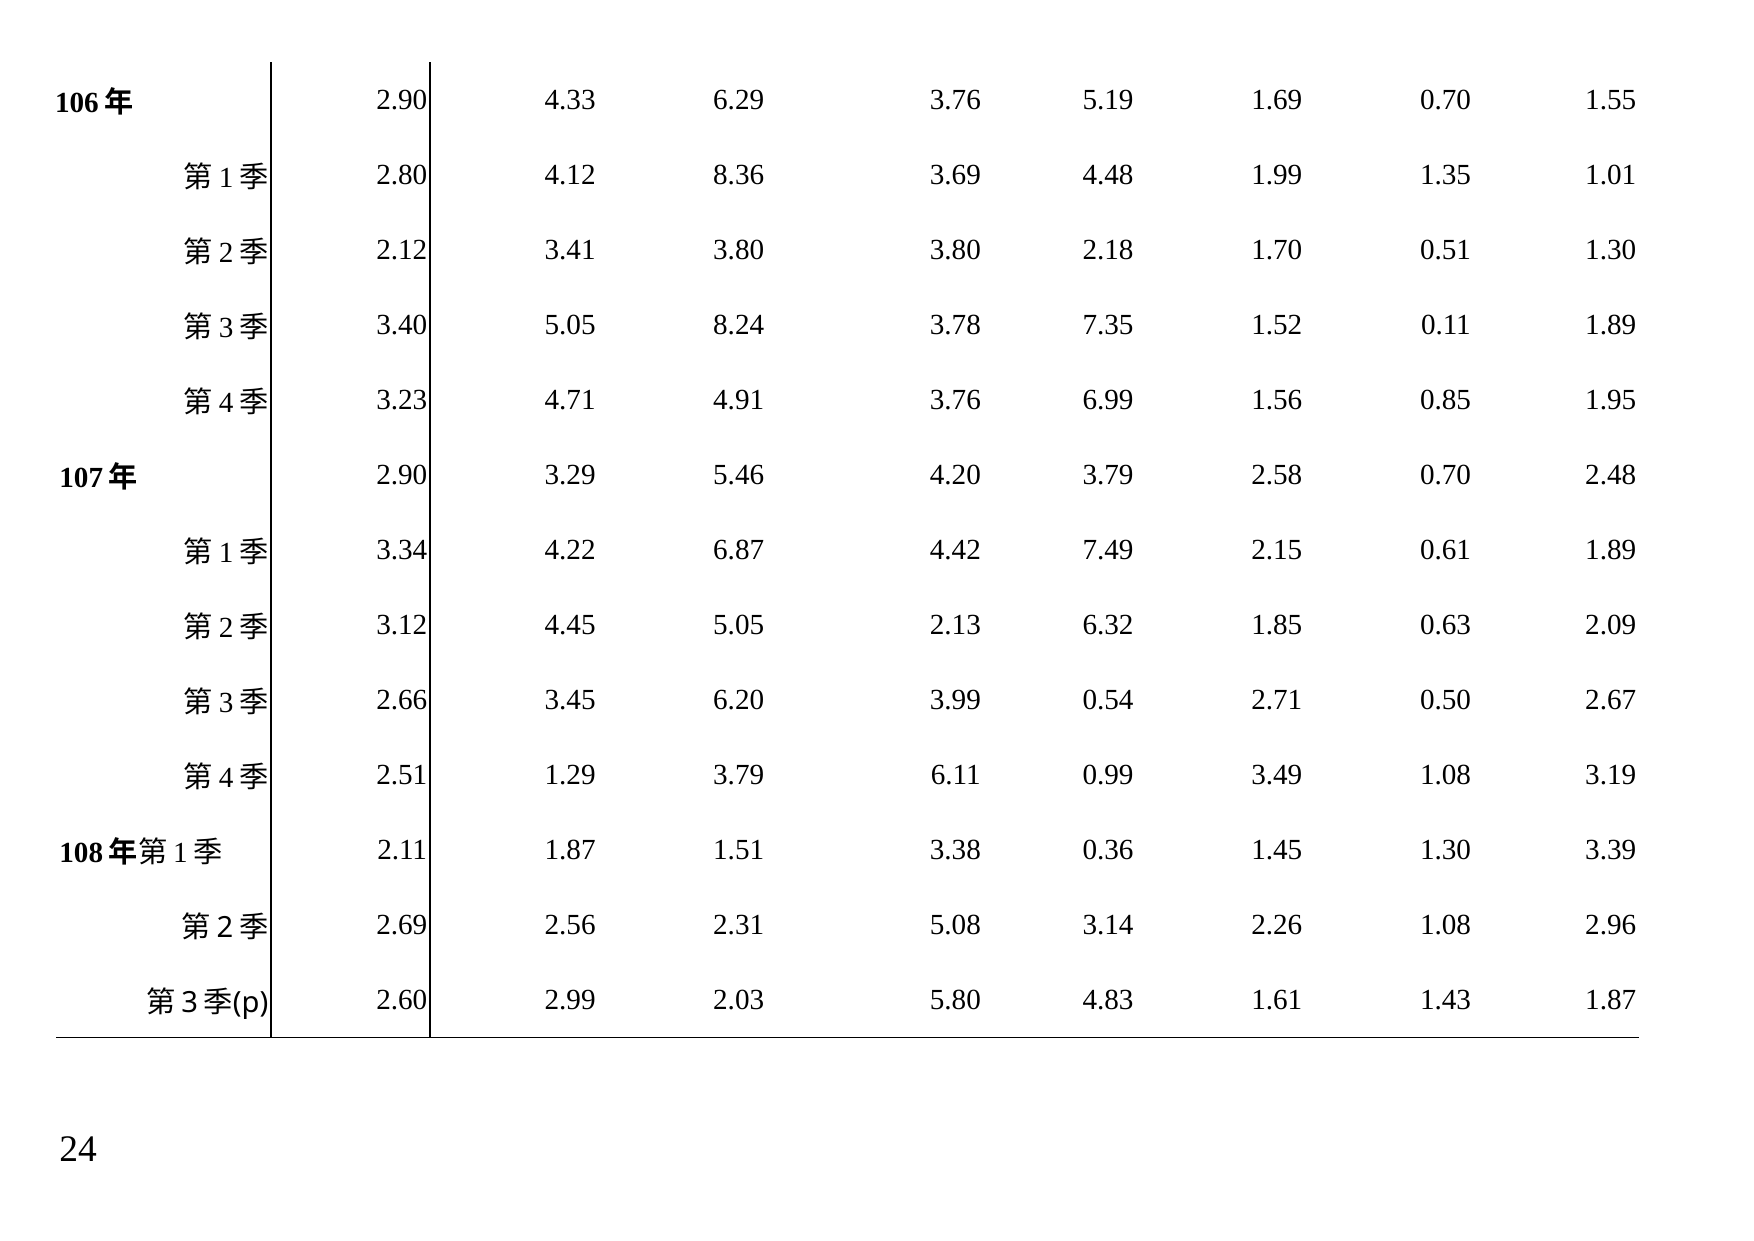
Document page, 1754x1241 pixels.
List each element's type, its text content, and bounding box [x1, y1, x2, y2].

table_cell 3.99 [767, 662, 983, 737]
table_cell 2.51 [272, 737, 429, 812]
table_cell 3.79 [984, 437, 1136, 512]
table_cell 3.38 [767, 812, 983, 887]
table_cell 1.30 [1305, 812, 1473, 887]
table_cell 0.54 [984, 662, 1136, 737]
table_cell 8.24 [598, 287, 767, 362]
table_cell 3.19 [1474, 737, 1639, 812]
table_cell 2.60 [272, 962, 429, 1037]
table_cell 0.85 [1305, 362, 1473, 437]
table_cell 2.80 [272, 137, 429, 212]
table_cell 0.11 [1305, 287, 1473, 362]
table_cell 4.33 [431, 62, 598, 137]
table_cell 1.43 [1305, 962, 1473, 1037]
table_cell 5.05 [431, 287, 598, 362]
table_cell 第4季 [56, 737, 270, 812]
table_cell 6.99 [984, 362, 1136, 437]
table_cell 1.87 [431, 812, 598, 887]
table_cell 1.08 [1305, 737, 1473, 812]
table_cell 3.69 [767, 137, 983, 212]
table_cell 1.08 [1305, 887, 1473, 962]
table_cell 2.03 [598, 962, 767, 1037]
table_cell 2.12 [272, 212, 429, 287]
table_cell 2.66 [272, 662, 429, 737]
table_cell 2.13 [767, 587, 983, 662]
table_cell 2.56 [431, 887, 598, 962]
table_cell 4.20 [767, 437, 983, 512]
table_cell 1.35 [1305, 137, 1473, 212]
table_cell 2.99 [431, 962, 598, 1037]
table_cell 3.23 [272, 362, 429, 437]
table_cell 1.30 [1474, 212, 1639, 287]
table_cell 5.80 [767, 962, 983, 1037]
table_cell 4.45 [431, 587, 598, 662]
table_cell 0.50 [1305, 662, 1473, 737]
table_cell 1.95 [1474, 362, 1639, 437]
table_cell 4.22 [431, 512, 598, 587]
table_cell 1.99 [1136, 137, 1305, 212]
table_cell 1.87 [1474, 962, 1639, 1037]
table_cell 2.71 [1136, 662, 1305, 737]
table_cell 2.09 [1474, 587, 1639, 662]
table_cell 0.61 [1305, 512, 1473, 587]
table_cell 3.14 [984, 887, 1136, 962]
table_cell 1.51 [598, 812, 767, 887]
table_cell 2.69 [272, 887, 429, 962]
table_cell 3.29 [431, 437, 598, 512]
table_cell 106年 [56, 62, 270, 137]
table_cell 1.70 [1136, 212, 1305, 287]
table_cell 5.08 [767, 887, 983, 962]
table_cell 2.48 [1474, 437, 1639, 512]
table_cell 3.12 [272, 587, 429, 662]
table_cell 2.96 [1474, 887, 1639, 962]
table_cell 第2季 [56, 887, 270, 962]
table_cell 第4季 [56, 362, 270, 437]
table_cell 3.79 [598, 737, 767, 812]
table_cell 4.83 [984, 962, 1136, 1037]
table_cell 6.87 [598, 512, 767, 587]
table_cell 108年第1季 [56, 812, 270, 887]
table_cell 3.34 [272, 512, 429, 587]
table_cell 0.36 [984, 812, 1136, 887]
table_cell 1.01 [1474, 137, 1639, 212]
table_cell 1.29 [431, 737, 598, 812]
table_cell 5.05 [598, 587, 767, 662]
table_cell 3.80 [598, 212, 767, 287]
table_cell 2.58 [1136, 437, 1305, 512]
table_cell 7.35 [984, 287, 1136, 362]
table_cell 2.26 [1136, 887, 1305, 962]
table_cell 3.80 [767, 212, 983, 287]
table_cell 5.46 [598, 437, 767, 512]
table_cell 第2季 [56, 587, 270, 662]
table_cell 1.55 [1474, 62, 1639, 137]
table_cell 0.99 [984, 737, 1136, 812]
table_cell 2.11 [272, 812, 429, 887]
table_cell 3.40 [272, 287, 429, 362]
table_cell 4.48 [984, 137, 1136, 212]
table_cell 3.45 [431, 662, 598, 737]
table_cell 1.61 [1136, 962, 1305, 1037]
table_cell 第1季 [56, 512, 270, 587]
table_cell 5.19 [984, 62, 1136, 137]
table_cell 2.67 [1474, 662, 1639, 737]
table_cell 1.89 [1474, 512, 1639, 587]
table_cell 2.15 [1136, 512, 1305, 587]
table_cell 3.78 [767, 287, 983, 362]
table_cell 第3季 [56, 662, 270, 737]
table_cell 1.69 [1136, 62, 1305, 137]
table_cell 3.76 [767, 62, 983, 137]
table_cell 6.11 [767, 737, 983, 812]
table_cell 2.90 [272, 437, 429, 512]
table_cell 第3季 [56, 287, 270, 362]
table_cell 3.39 [1474, 812, 1639, 887]
table_cell 1.45 [1136, 812, 1305, 887]
table_cell 3.76 [767, 362, 983, 437]
table_cell 6.29 [598, 62, 767, 137]
table_cell 6.32 [984, 587, 1136, 662]
table_cell 0.70 [1305, 437, 1473, 512]
table_cell 1.56 [1136, 362, 1305, 437]
table_cell 4.12 [431, 137, 598, 212]
table_cell 1.52 [1136, 287, 1305, 362]
table_cell 6.20 [598, 662, 767, 737]
table_cell 2.31 [598, 887, 767, 962]
table_cell 第2季 [56, 212, 270, 287]
table_cell 3.41 [431, 212, 598, 287]
table_cell 第3季(p) [56, 962, 270, 1037]
table_cell 4.42 [767, 512, 983, 587]
table_cell 2.18 [984, 212, 1136, 287]
table_cell 4.71 [431, 362, 598, 437]
table_cell 4.91 [598, 362, 767, 437]
table_cell 0.63 [1305, 587, 1473, 662]
table_cell 107年 [56, 437, 270, 512]
table_cell 0.51 [1305, 212, 1473, 287]
table_cell 1.89 [1474, 287, 1639, 362]
table_cell 0.70 [1305, 62, 1473, 137]
table_cell 第1季 [56, 137, 270, 212]
table_cell 7.49 [984, 512, 1136, 587]
table_cell 8.36 [598, 137, 767, 212]
table_cell 3.49 [1136, 737, 1305, 812]
table_cell 1.85 [1136, 587, 1305, 662]
table_cell 2.90 [272, 62, 429, 137]
